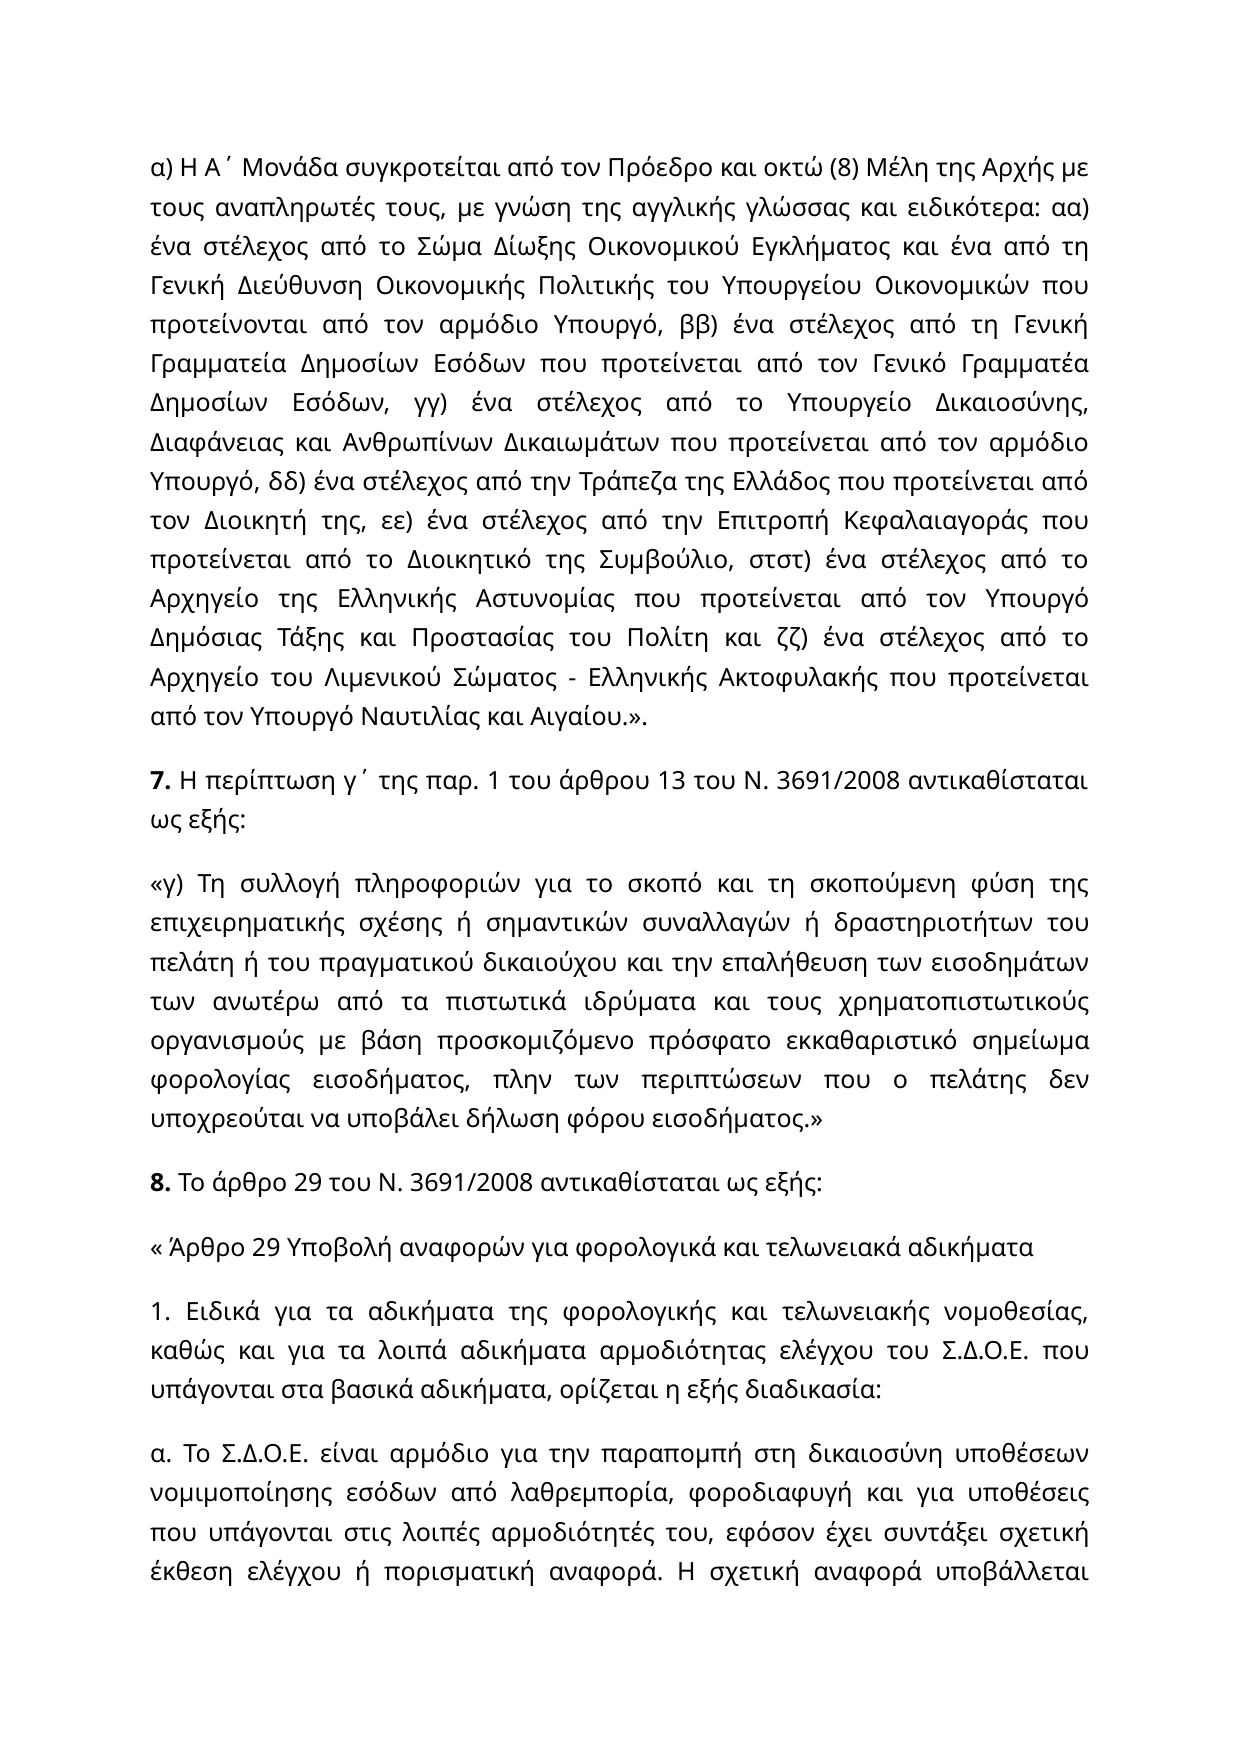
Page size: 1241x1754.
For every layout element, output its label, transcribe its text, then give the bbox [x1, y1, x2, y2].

text 7. Η περίπτωση γ΄ της παρ. 1 του άρθρου 13 του Ν. 3691/2008 αντικαθίσταται ως εξής: [150, 762, 1090, 836]
text « Άρθρο 29 Υποβολή αναφορών για φορολογικά και τελωνειακά αδικήματα [150, 1229, 1090, 1263]
text α. To Σ.Δ.Ο.Ε. είναι αρμόδιο για την παραπομπή στη δικαιοσύνη υποθέσεων νομιμοποίησης εσόδων από λαθρεμπορία, φοροδιαφυγή και για υποθέσεις που υπάγονται στις λοιπές αρμοδιότητές του, εφόσον έχει συντάξει σχετική έκθεση ελέγχου ή πορισματική αναφορά. Η σχετική αναφορά υποβάλλεται [150, 1436, 1090, 1587]
text α) Η Α΄ Μονάδα συγκροτείται από τον Πρόεδρο και οκτώ (8) Μέλη της Αρχής με τους αναπληρωτές τους, με γνώση της αγγλικής γλώσσας και ειδικότερα: αα) ένα στέλεχος από το Σώμα Δίωξης Οικονομικού Εγκλήματος και ένα από τη Γενική Διεύθυνση Οικονομικής Πολιτικής του Υπουργείου Οικονομικών που προτείνονται από τον αρμόδιο Υπουργό, ββ) ένα στέλεχος από τη Γενική Γραμματεία Δημοσίων Εσόδων που προτείνεται από τον Γενικό Γραμματέα Δημοσίων Εσόδων, γγ) ένα στέλεχος από το Υπουργείο Δικαιοσύνης, Διαφάνειας και Ανθρωπίνων Δικαιωμάτων που προτείνεται από τον αρμόδιο Υπουργό, δδ) ένα στέλεχος από την Τράπεζα της Ελλάδος που προτείνεται από τον Διοικητή της, εε) ένα στέλεχος από την Επιτροπή Κεφαλαιαγοράς που προτείνεται από το Διοικητικό της Συμβούλιο, στστ) ένα στέλεχος από το Αρχηγείο της Ελληνικής Αστυνομίας που προτείνεται από τον Υπουργό Δημόσιας Τάξης και Προστασίας του Πολίτη και ζζ) ένα στέλεχος από το Αρχηγείο του Λιμενικού Σώματος - Ελληνικής Ακτοφυλακής που προτείνεται από τον Υπουργό Ναυτιλίας και Αιγαίου.». [150, 150, 1090, 732]
text 1. Ειδικά για τα αδικήματα της φορολογικής και τελωνειακής νομοθεσίας, καθώς και για τα λοιπά αδικήματα αρμοδιότητας ελέγχου του Σ.Δ.Ο.Ε. που υπάγονται στα βασικά αδικήματα, ορίζεται η εξής διαδικασία: [150, 1293, 1090, 1406]
text 8. Το άρθρο 29 του Ν. 3691/2008 αντικαθίσταται ως εξής: [150, 1165, 1090, 1199]
text «γ) Τη συλλογή πληροφοριών για το σκοπό και τη σκοπούμενη φύση της επιχειρηματικής σχέσης ή σημαντικών συναλλαγών ή δραστηριοτήτων του πελάτη ή του πραγματικού δικαιούχου και την επαλήθευση των εισοδημάτων των ανωτέρω από τα πιστωτικά ιδρύματα και τους χρηματοπιστωτικούς οργανισμούς με βάση προσκομιζόμενο πρόσφατο εκκαθαριστικό σημείωμα φορολογίας εισοδήματος, πλην των περιπτώσεων που ο πελάτης δεν υποχρεούται να υποβάλει δήλωση φόρου εισοδήματος.» [150, 866, 1090, 1135]
